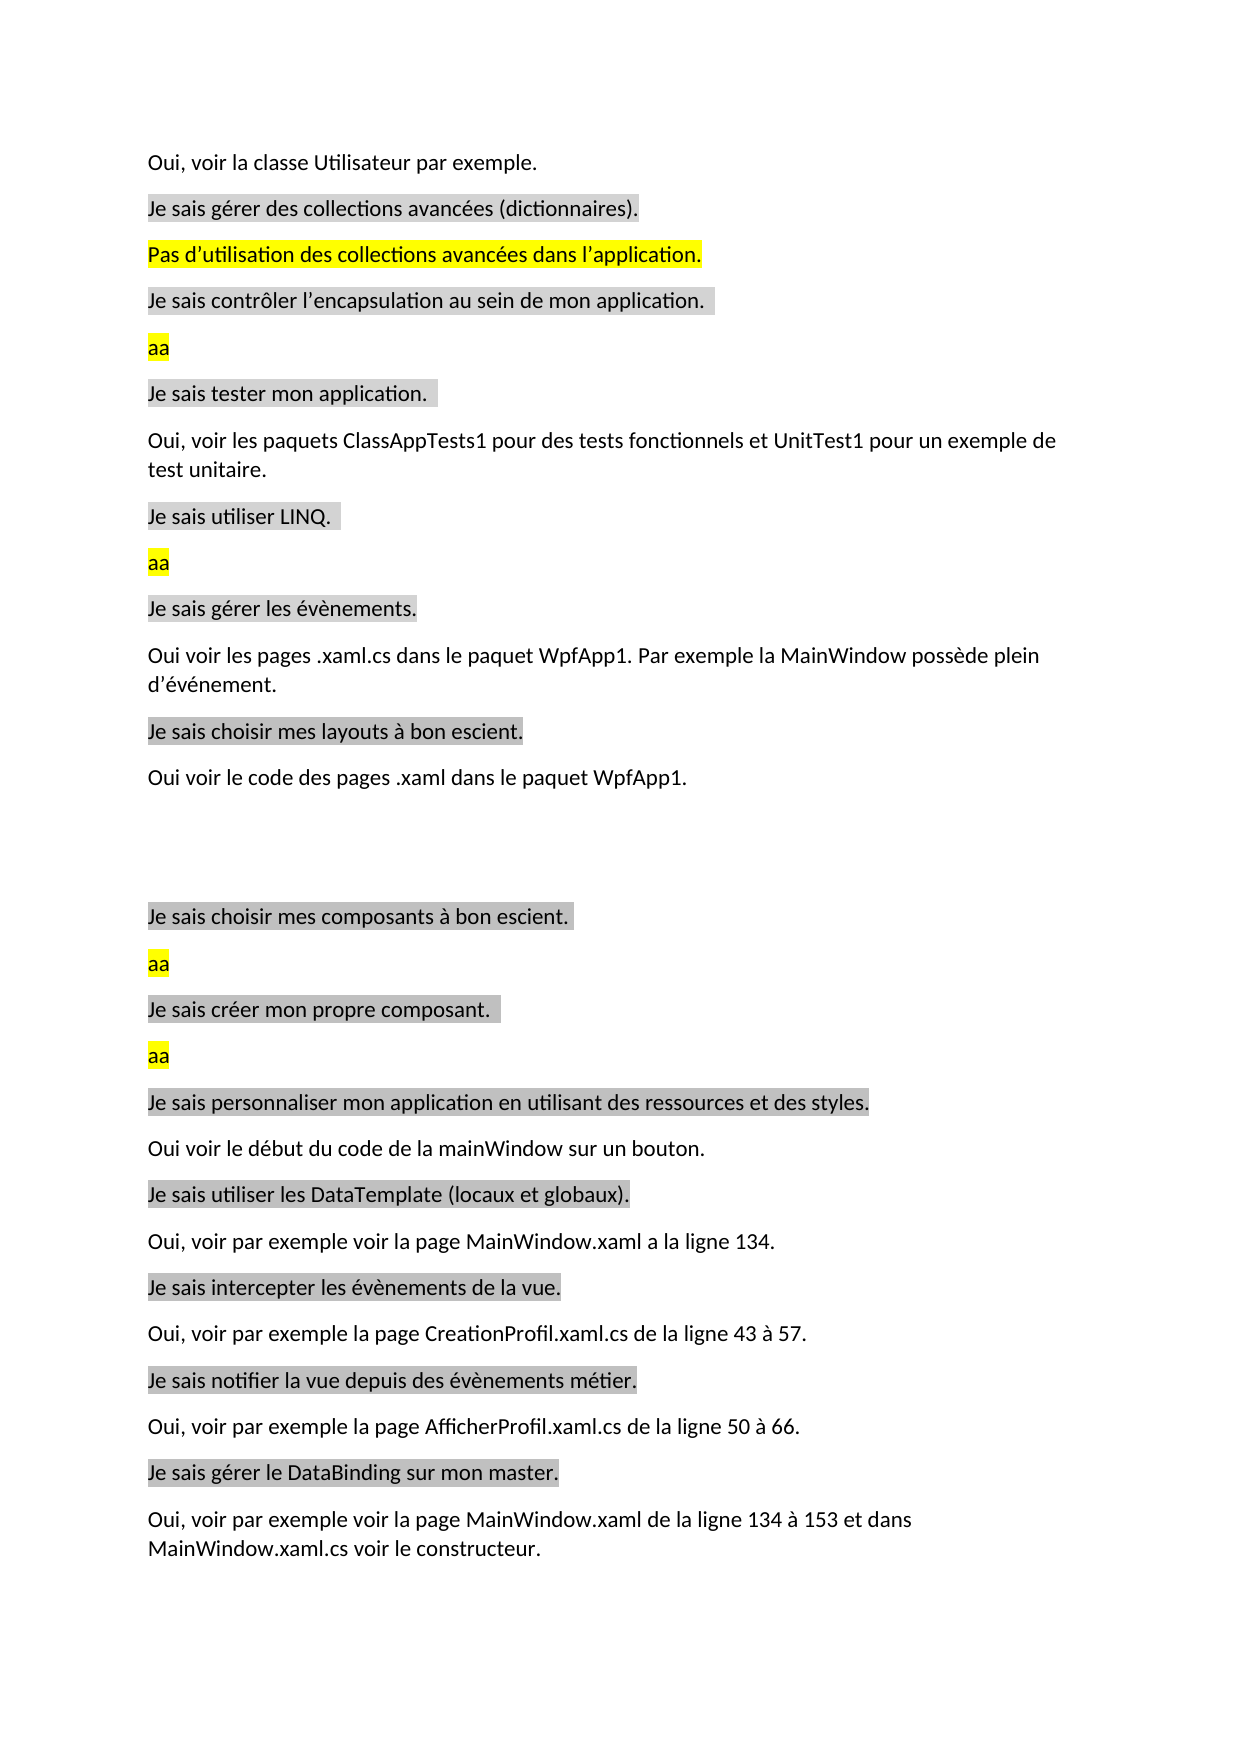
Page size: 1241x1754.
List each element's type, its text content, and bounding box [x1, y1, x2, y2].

text aa [148, 548, 1093, 576]
text Oui voir le début du code de la mainWindow sur un bouton. [148, 1134, 1093, 1162]
text Je sais personnaliser mon application en utilisant des ressources et des styles. [148, 1088, 1093, 1116]
text Oui voir les pages .xaml.cs dans le paquet WpfApp1. Par exemple la MainWindow possède plein d’événement. [148, 641, 1093, 698]
text Je sais contrôler l’encapsulation au sein de mon application. [148, 287, 1093, 315]
text Pas d’utilisation des collections avancées dans l’application. [148, 240, 1093, 268]
text Oui, voir par exemple la page AfficherProfil.xaml.cs de la ligne 50 à 66. [148, 1412, 1093, 1440]
text Je sais choisir mes layouts à bon escient. [148, 717, 1093, 745]
text Je sais gérer les évènements. [148, 594, 1093, 622]
text aa [148, 949, 1093, 977]
text Je sais gérer le DataBinding sur mon master. [148, 1458, 1093, 1487]
text Je sais notifier la vue depuis des évènements métier. [148, 1366, 1093, 1394]
text Oui, voir les paquets ClassAppTests1 pour des tests fonctionnels et UnitTest1 pour un exemple de test unitaire. [148, 426, 1093, 483]
text Je sais créer mon propre composant. [148, 995, 1093, 1023]
text Je sais gérer des collections avancées (dictionnaires). [148, 194, 1093, 222]
text aa [148, 333, 1093, 361]
text Oui, voir la classe Utilisateur par exemple. [148, 148, 1093, 176]
text Oui, voir par exemple la page CreationProfil.xaml.cs de la ligne 43 à 57. [148, 1319, 1093, 1347]
text Je sais utiliser les DataTemplate (locaux et globaux). [148, 1180, 1093, 1208]
text Oui, voir par exemple voir la page MainWindow.xaml a la ligne 134. [148, 1227, 1093, 1255]
text Oui voir le code des pages .xaml dans le paquet WpfApp1. [148, 763, 1093, 791]
text aa [148, 1041, 1093, 1069]
text Je sais utiliser LINQ. [148, 502, 1093, 530]
text Oui, voir par exemple voir la page MainWindow.xaml de la ligne 134 à 153 et dans MainWindow.xaml.cs voir le constructeur. [148, 1505, 1093, 1563]
text Je sais choisir mes composants à bon escient. [148, 902, 1093, 930]
text Je sais intercepter les évènements de la vue. [148, 1273, 1093, 1301]
text Je sais tester mon application. [148, 379, 1093, 407]
